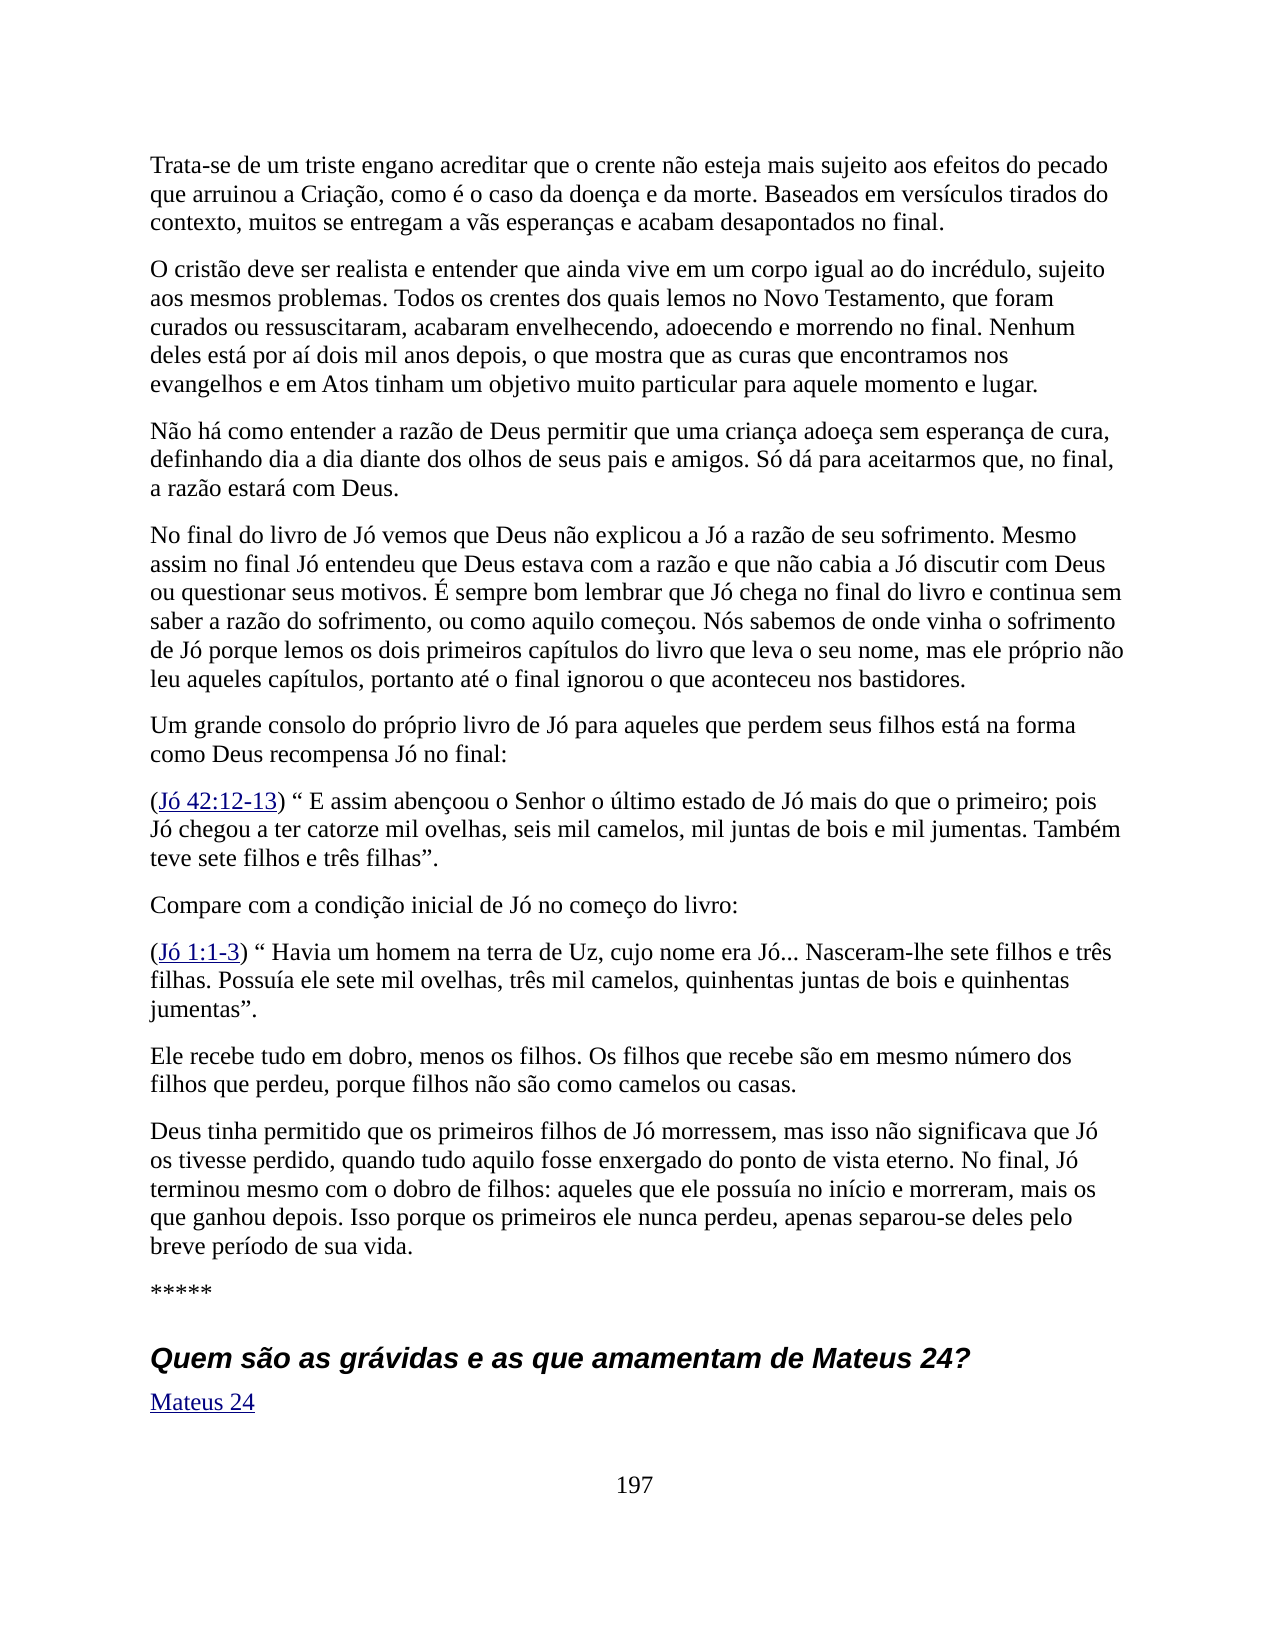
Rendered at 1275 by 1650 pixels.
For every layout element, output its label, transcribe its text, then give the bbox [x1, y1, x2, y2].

text Trata-se de um triste engano acreditar que o crente não esteja mais sujeito aos efeitos do pecado que arruinou a Criação, como é o caso da doença e da morte. Baseados em versículos tirados do contexto, muitos se entregam a vãs esperanças e acabam desapontados no final. [150, 150, 1125, 236]
text (Jó 1:1-3) “ Havia um homem na terra de Uz, cujo nome era Jó... Nasceram-lhe sete filhos e três filhas. Possuía ele sete mil ovelhas, três mil camelos, quinhentas juntas de bois e quinhentas jumentas”. [150, 937, 1125, 1023]
text No final do livro de Jó vemos que Deus não explicou a Jó a razão de seu sofrimento. Mesmo assim no final Jó entendeu que Deus estava com a razão e que não cabia a Jó discutir com Deus ou questionar seus motivos. É sempre bom lembrar que Jó chega no final do livro e continua sem saber a razão do sofrimento, ou como aquilo começou. Nós sabemos de onde vinha o sofrimento de Jó porque lemos os dois primeiros capítulos do livro que leva o seu nome, mas ele próprio não leu aqueles capítulos, portanto até o final ignorou o que aconteceu nos bastidores. [150, 520, 1125, 692]
text (Jó 42:12-13) “ E assim abençoou o Senhor o último estado de Jó mais do que o primeiro; pois Jó chegou a ter catorze mil ovelhas, seis mil camelos, mil juntas de bois e mil jumentas. Também teve sete filhos e três filhas”. [150, 786, 1125, 872]
text Deus tinha permitido que os primeiros filhos de Jó morressem, mas isso não significava que Jó os tivesse perdido, quando tudo aquilo fosse enxergado do ponto de vista eterno. No final, Jó terminou mesmo com o dobro de filhos: aqueles que ele possuía no início e morreram, mais os que ganhou depois. Isso porque os primeiros ele nunca perdeu, apenas separou-se deles pelo breve período de sua vida. [150, 1116, 1125, 1260]
text Não há como entender a razão de Deus permitir que uma criança adoeça sem esperança de cura, definhando dia a dia diante dos olhos de seus pais e amigos. Só dá para aceitarmos que, no final, a razão estará com Deus. [150, 416, 1125, 502]
text Mateus 24 [150, 1387, 1125, 1415]
text Ele recebe tudo em dobro, menos os filhos. Os filhos que recebe são em mesmo número dos filhos que perdeu, porque filhos não são como camelos ou casas. [150, 1041, 1125, 1098]
text O cristão deve ser realista e entender que ainda vive em um corpo igual ao do incrédulo, sujeito aos mesmos problemas. Todos os crentes dos quais lemos no Novo Testamento, que foram curados ou ressuscitaram, acabaram envelhecendo, adoecendo e morrendo no final. Nenhum deles está por aí dois mil anos depois, o que mostra que as curas que encontramos nos evangelhos e em Atos tinham um objetivo muito particular para aquele momento e lugar. [150, 254, 1125, 398]
text ***** [150, 1278, 1125, 1307]
text Um grande consolo do próprio livro de Jó para aqueles que perdem seus filhos está na forma como Deus recompensa Jó no final: [150, 710, 1125, 768]
text Compare com a condição inicial de Jó no começo do livro: [150, 890, 1125, 919]
subtitle Quem são as grávidas e as que amamentam de Mateus 24? [150, 1341, 1125, 1374]
